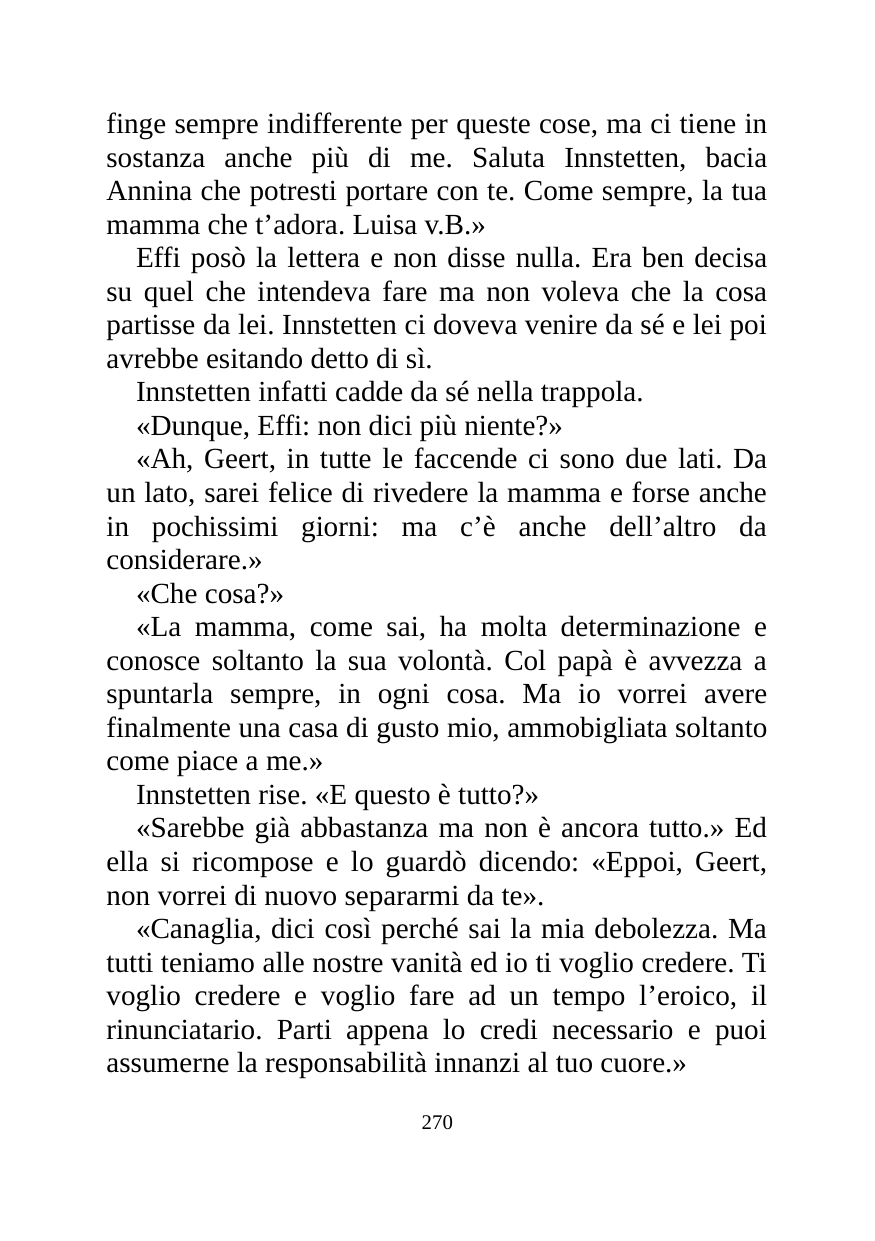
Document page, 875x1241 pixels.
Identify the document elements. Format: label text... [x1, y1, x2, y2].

text «Che cosa?» [106, 576, 768, 609]
text Innstetten rise. «E questo è tutto?» [106, 777, 768, 811]
text «Ah, Geert, in tutte le faccende ci sono due lati. Da un lato, sarei felice di rivedere la mamma e forse anche in pochissimi giorni: ma c’è anche dell’altro da considerare.» [106, 442, 768, 576]
text «La mamma, come sai, ha molta determinazione e conosce soltanto la sua volontà. Col papà è avvezza a spuntarla sempre, in ogni cosa. Ma io vorrei avere finalmente una casa di gusto mio, ammobigliata soltanto come piace a me.» [106, 609, 768, 777]
text «Sarebbe già abbastanza ma non è ancora tutto.» Ed ella si ricompose e lo guardò dicendo: «Eppoi, Geert, non vorrei di nuovo separarmi da te». [106, 811, 768, 911]
text Effi posò la lettera e non disse nulla. Era ben decisa su quel che intendeva fare ma non voleva che la cosa partisse da lei. Innstetten ci doveva venire da sé e lei poi avrebbe esitando detto di sì. [106, 240, 768, 374]
text «Dunque, Effi: non dici più niente?» [106, 408, 768, 442]
text finge sempre indifferente per queste cose, ma ci tiene in sostanza anche più di me. Saluta Innstetten, bacia Annina che potresti portare con te. Come sempre, la tua mamma che t’adora. Luisa v.B.» [106, 106, 768, 240]
text «Canaglia, dici così perché sai la mia debolezza. Ma tutti teniamo alle nostre vanità ed io ti voglio credere. Ti voglio credere e voglio fare ad un tempo l’eroico, il rinunciatario. Parti appena lo credi necessario e puoi assumerne la responsabilità innanzi al tuo cuore.» [106, 911, 768, 1079]
text Innstetten infatti cadde da sé nella trappola. [106, 374, 768, 408]
